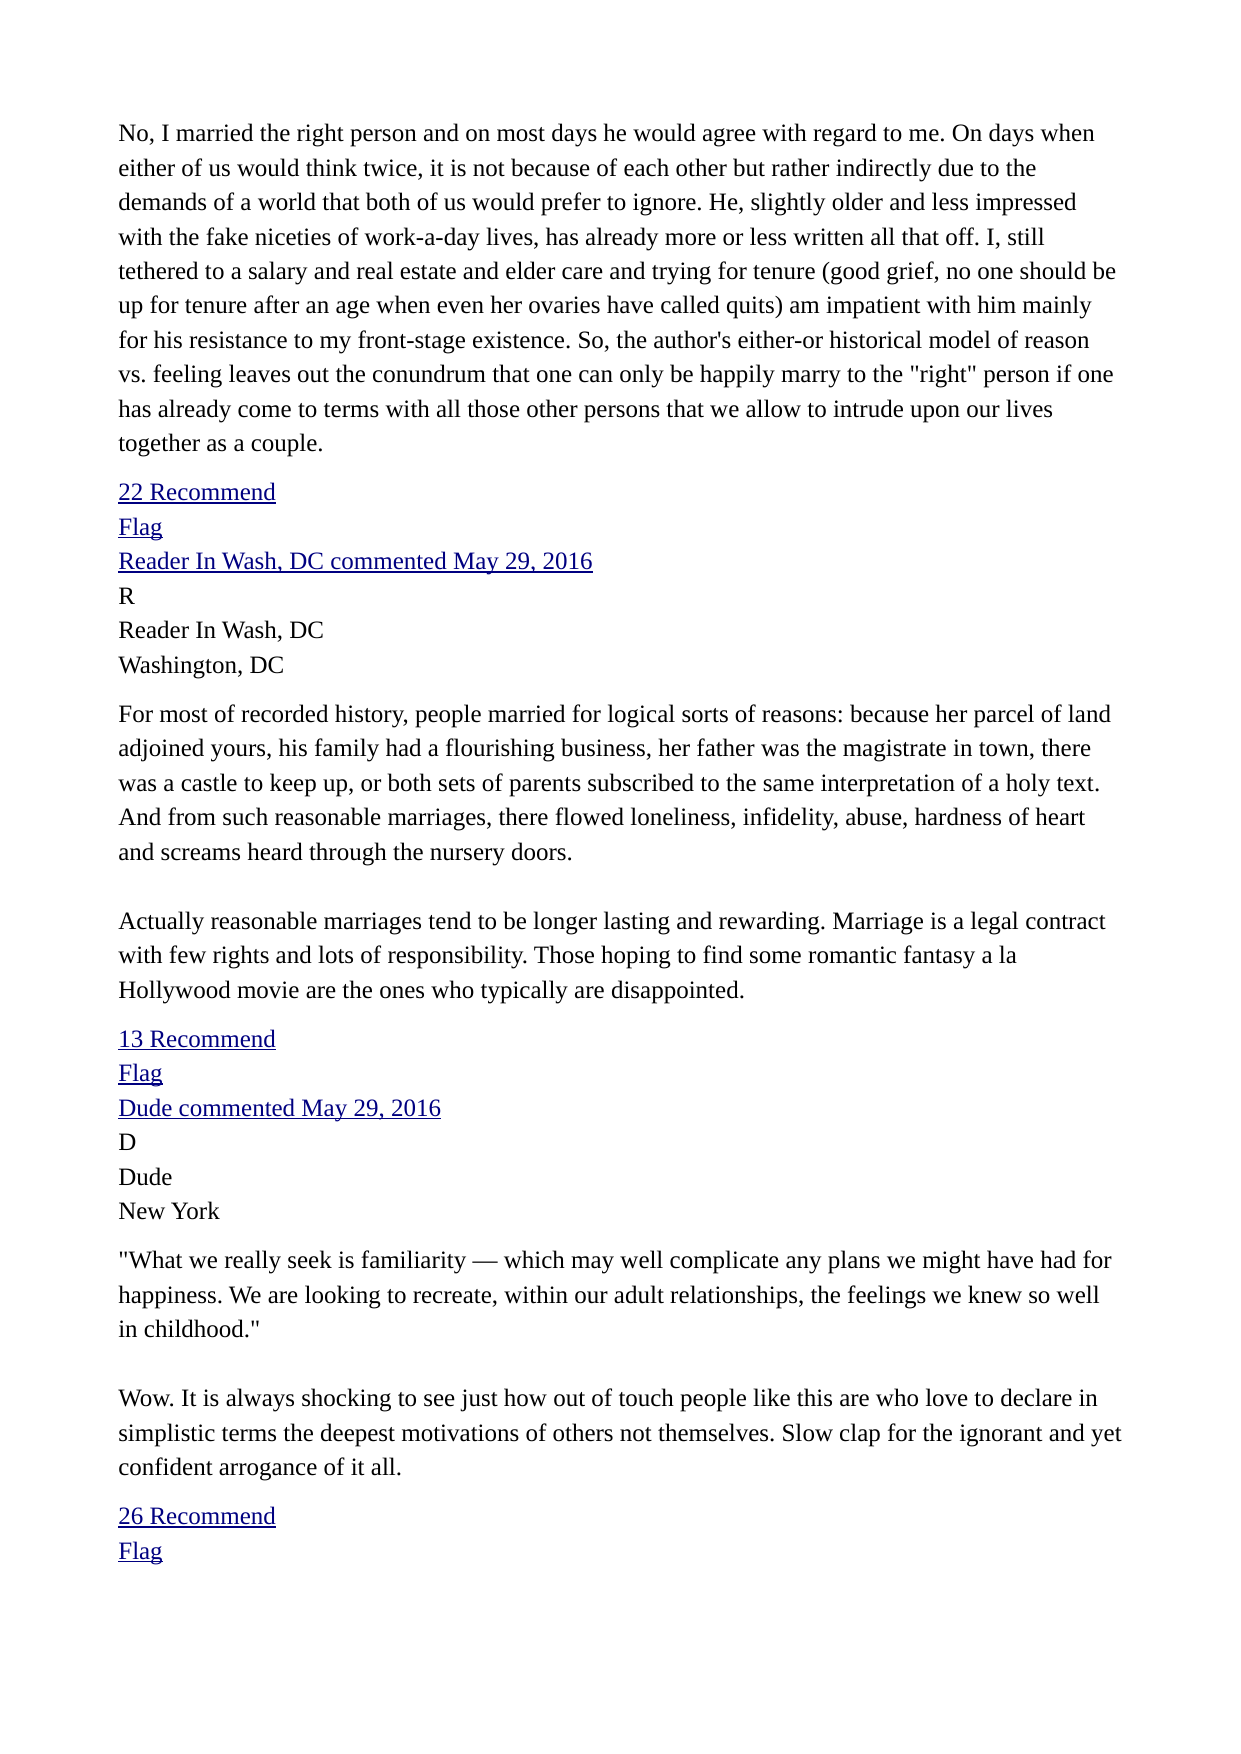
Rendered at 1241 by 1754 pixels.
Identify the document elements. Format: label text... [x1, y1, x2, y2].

text 26 Recommend [118, 1501, 1122, 1530]
text 13 Recommend [118, 1024, 1122, 1053]
text New York [118, 1196, 1122, 1225]
text Dude commented May 29, 2016 [118, 1093, 1122, 1122]
text No, I married the right person and on most days he would agree with regard to me. On days when either of us would think twice, it is not because of each other but rather indirectly due to the demands of a world that both of us would prefer to ignore. He, slightly older and less impressed with the fake niceties of work-a-day lives, has already more or less written all that off. I, still tethered to a salary and real estate and elder care and trying for tenure (good grief, no one should be up for tenure after an age when even her ovaries have called quits) am impatient with him mainly for his resistance to my front-stage existence. So, the author's either-or historical model of reason vs. feeling leaves out the conundrum that one can only be happily marry to the "right" person if one has already come to terms with all those other persons that we allow to intrude upon our lives together as a couple. [118, 118, 1122, 457]
text D [118, 1127, 1122, 1156]
text Washington, DC [118, 650, 1122, 679]
text Flag [118, 1058, 1122, 1087]
text R [118, 581, 1122, 610]
text 22 Recommend [118, 477, 1122, 506]
text Flag [118, 512, 1122, 541]
text Flag [118, 1536, 1122, 1564]
text Reader In Wash, DC commented May 29, 2016 [118, 546, 1122, 575]
text For most of recorded history, people married for logical sorts of reasons: because her parcel of land adjoined yours, his family had a flourishing business, her father was the magistrate in town, there was a castle to keep up, or both sets of parents subscribed to the same interpretation of a holy text. And from such reasonable marriages, there flowed loneliness, infidelity, abuse, hardness of heart and screams heard through the nursery doors. Actually reasonable marriages tend to be longer lasting and rewarding. Marriage is a legal contract with few rights and lots of responsibility. Those hoping to find some romantic fantasy a la Hollywood movie are the ones who typically are disappointed. [118, 699, 1122, 1003]
text Dude [118, 1162, 1122, 1191]
text Reader In Wash, DC [118, 615, 1122, 644]
text "What we really seek is familiarity — which may well complicate any plans we might have had for happiness. We are looking to recreate, within our adult relationships, the feelings we knew so well in childhood." Wow. It is always shocking to see just how out of touch people like this are who love to declare in simplistic terms the deepest motivations of others not themselves. Slow clap for the ignorant and yet confident arrogance of it all. [118, 1245, 1122, 1481]
